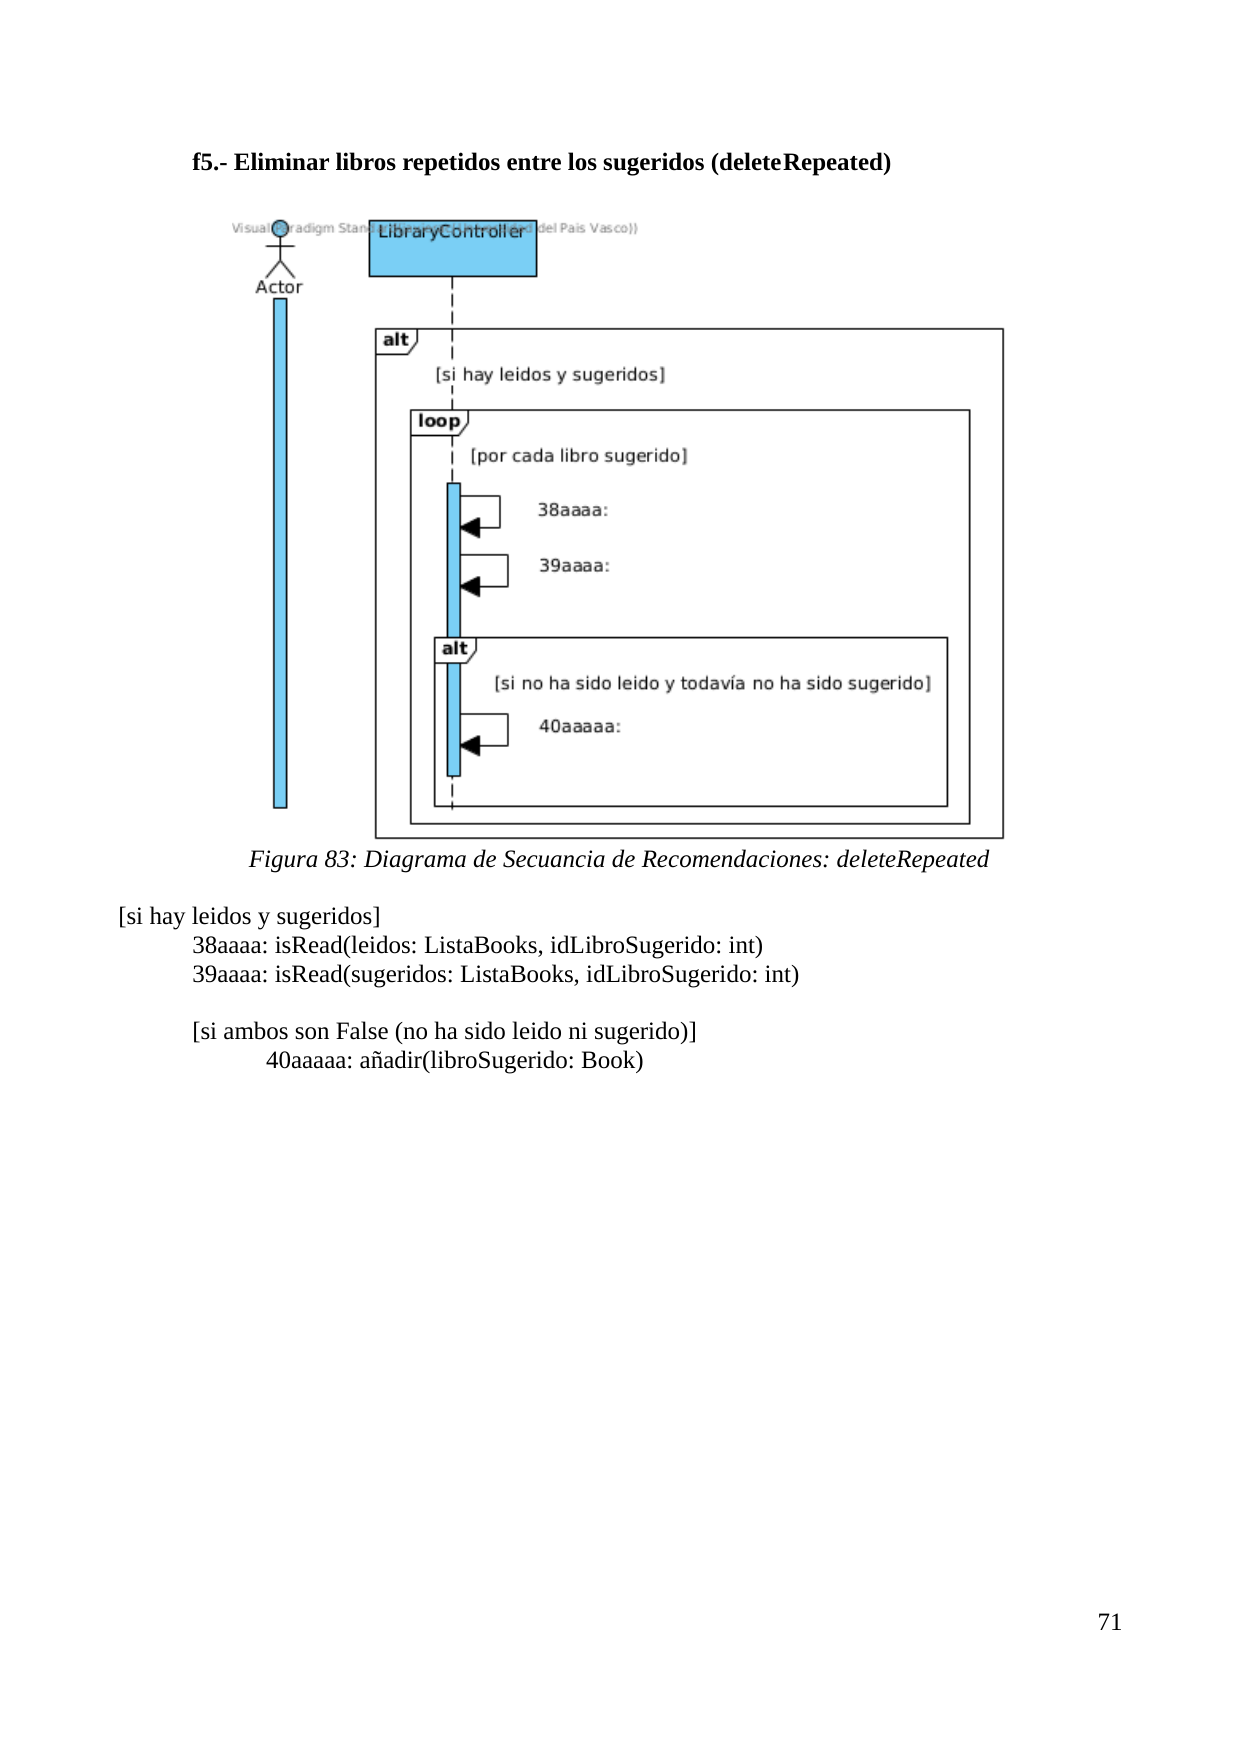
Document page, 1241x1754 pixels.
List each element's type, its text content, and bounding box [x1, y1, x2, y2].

subtitle [si ambos son False (no ha sido leido ni sugerido)] [118, 1017, 1122, 1046]
subtitle 39aaaa: isRead(sugeridos: ListaBooks, idLibroSugerido: int) [118, 959, 1122, 988]
subtitle f5.- Eliminar libros repetidos entre los sugeridos (delete Repeated) [118, 147, 1122, 176]
picture [232, 217, 1009, 844]
subtitle 38aaaa: isRead(leidos: ListaBooks, idLibroSugerido: int) [118, 930, 1122, 959]
text Figura 83: Diagrama de Secuancia de Recomendaciones: deleteRepeated [232, 844, 1008, 872]
subtitle 40aaaaa: añadir(libroSugerido: Book) [118, 1046, 1122, 1074]
subtitle [si hay leidos y sugeridos] [118, 901, 1122, 930]
